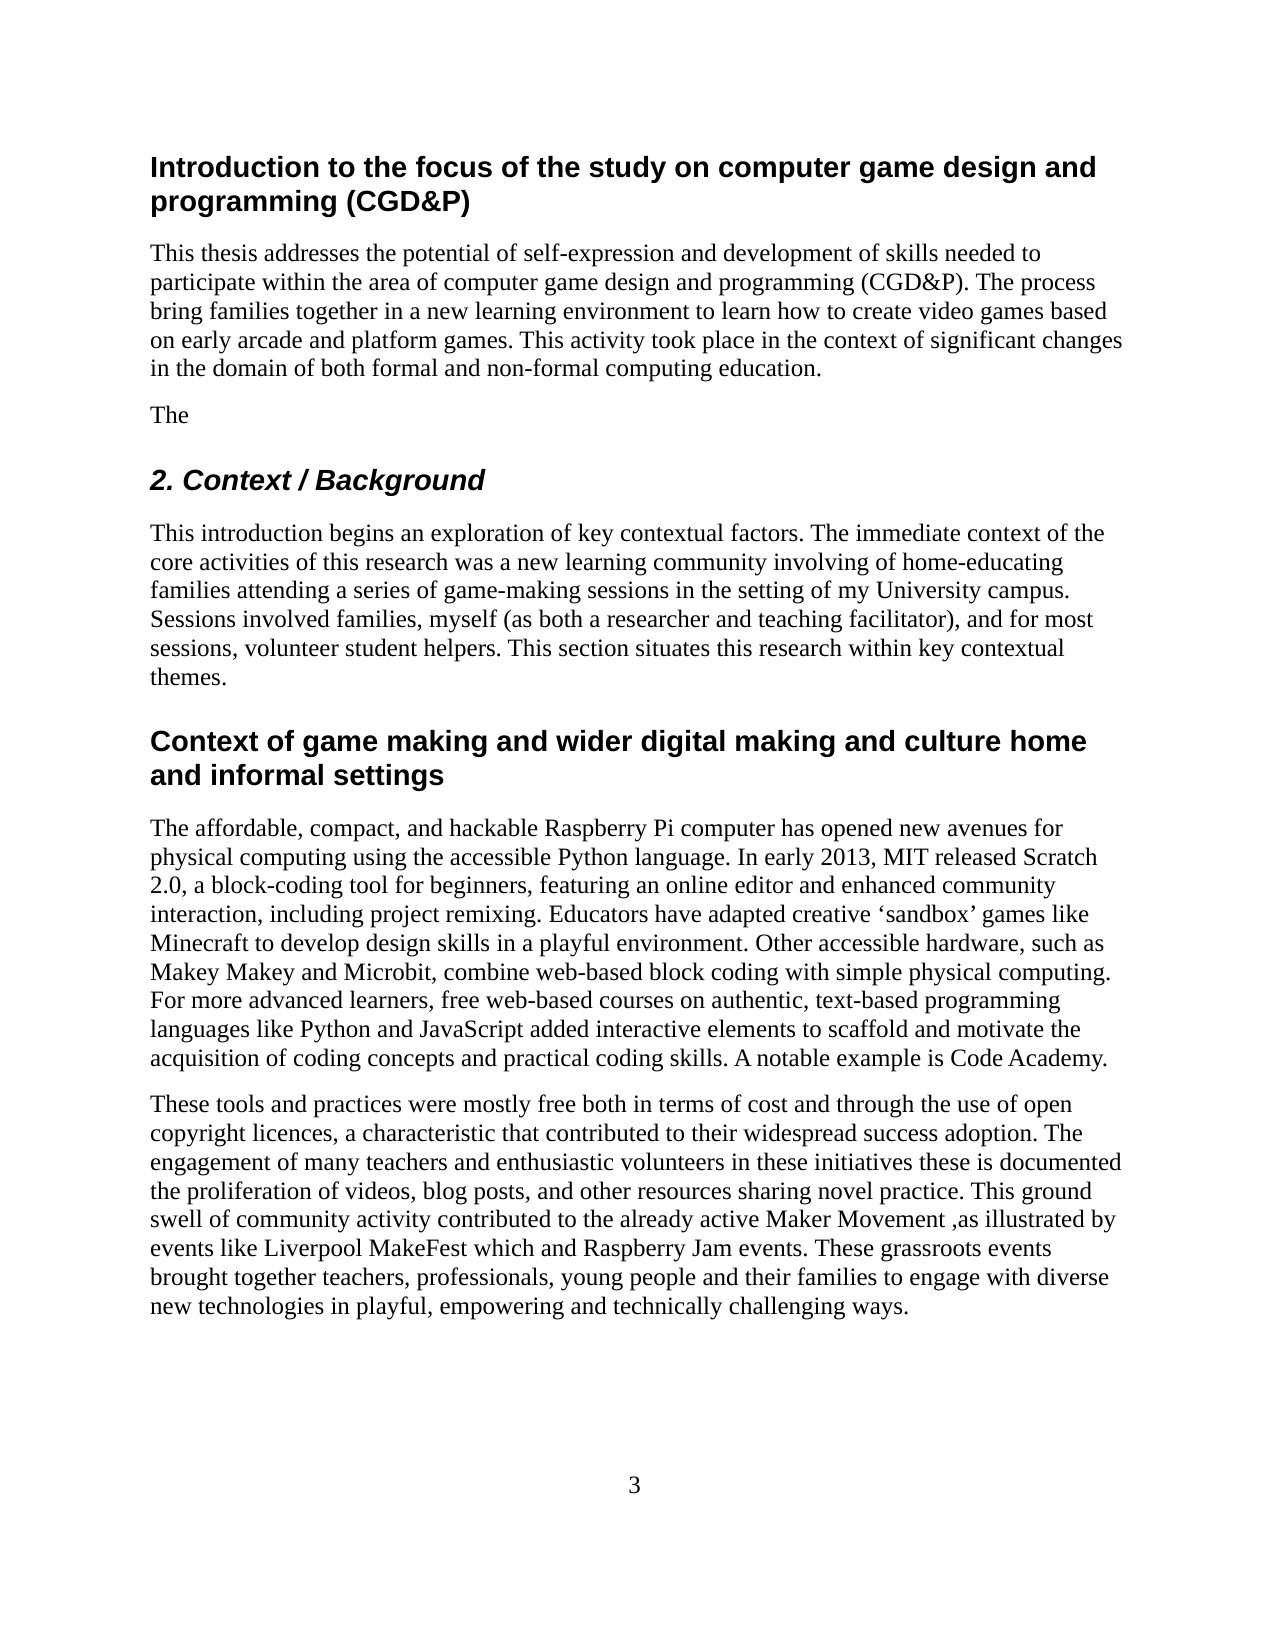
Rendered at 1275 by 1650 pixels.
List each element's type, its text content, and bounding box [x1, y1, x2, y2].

text These tools and practices were mostly free both in terms of cost and through the use of open copyright licences, a characteristic that contributed to their widespread success adoption. The engagement of many teachers and enthusiastic volunteers in these initiatives these is documented the proliferation of videos, blog posts, and other resources sharing novel practice. This ground swell of community activity contributed to the already active Maker Movement ,as illustrated by events like Liverpool MakeFest which and Raspberry Jam events. These grassroots events brought together teachers, professionals, young people and their families to engage with diverse new technologies in playful, empowering and technically challenging ways. [150, 1089, 1125, 1319]
text This thesis addresses the potential of self-expression and development of skills needed to participate within the area of computer game design and programming (CGD&P). The process bring families together in a new learning environment to learn how to create video games based on early arcade and platform games. This activity took place in the context of significant changes in the domain of both formal and non-formal computing education. [150, 238, 1125, 382]
text The [150, 400, 1125, 429]
text This introduction begins an exploration of key contextual factors. The immediate context of the core activities of this research was a new learning community involving of home-educating families attending a series of game-making sessions in the setting of my University campus. Sessions involved families, myself (as both a researcher and teaching facilitator), and for most sessions, volunteer student helpers. This section situates this research within key contextual themes. [150, 518, 1125, 690]
subtitle Introduction to the focus of the study on computer game design and programming (CGD&P) [150, 150, 1125, 217]
subtitle Context of game making and wider digital making and culture home and informal settings [150, 724, 1125, 791]
text The affordable, compact, and hackable Raspberry Pi computer has opened new avenues for physical computing using the accessible Python language. In early 2013, MIT released Scratch 2.0, a block-coding tool for beginners, featuring an online editor and enhanced community interaction, including project remixing. Educators have adapted creative ‘sandbox’ games like Minecraft to develop design skills in a playful environment. Other accessible hardware, such as Makey Makey and Microbit, combine web-based block coding with simple physical computing. For more advanced learners, free web-based courses on authentic, text-based programming languages like Python and JavaScript added interactive elements to scaffold and motivate the acquisition of coding concepts and practical coding skills. A notable example is Code Academy. [150, 813, 1125, 1072]
subtitle 2. Context / Background [150, 463, 1125, 496]
